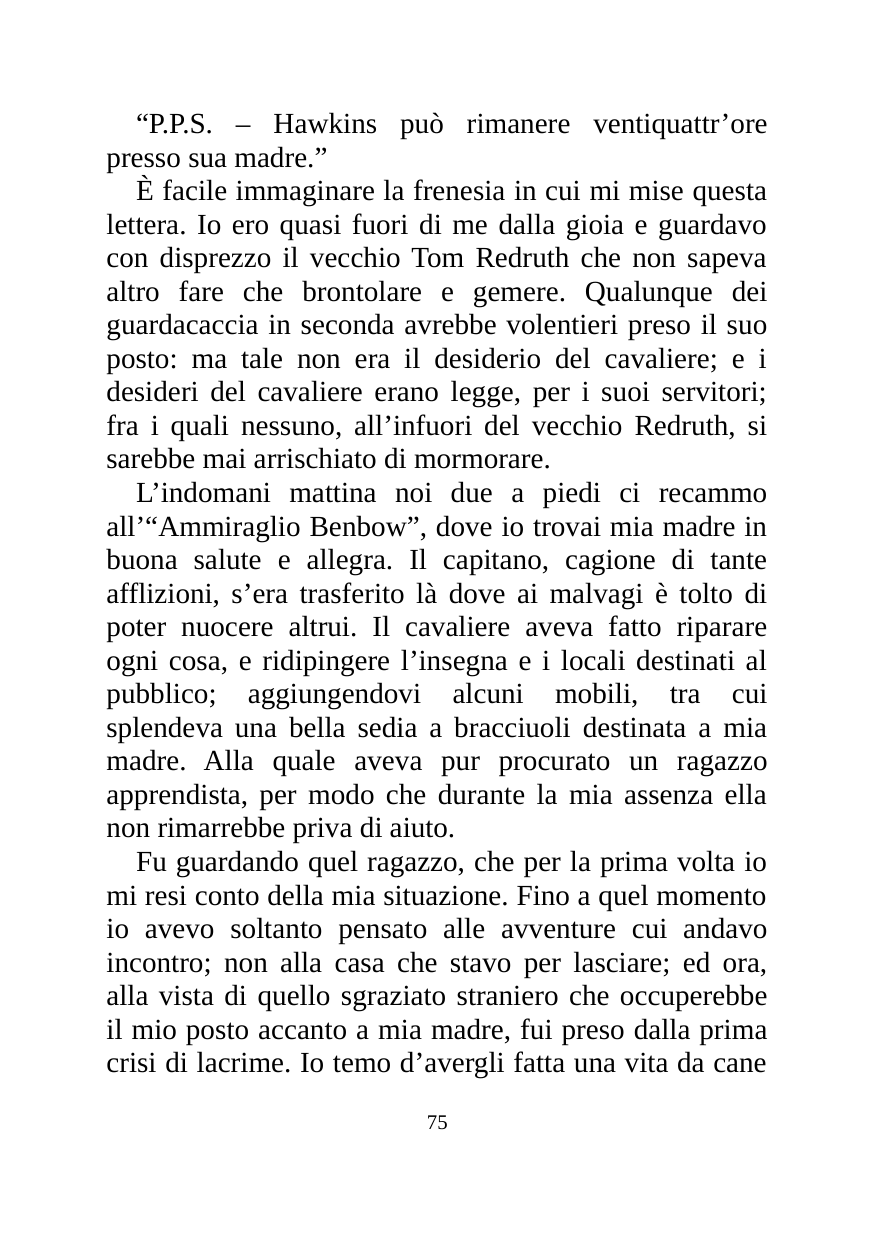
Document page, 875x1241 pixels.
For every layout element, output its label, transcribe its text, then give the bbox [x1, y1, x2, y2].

text Fu guardando quel ragazzo, che per la prima volta io mi resi conto della mia situazione. Fino a quel momento io avevo soltanto pensato alle avventure cui andavo incontro; non alla casa che stavo per lasciare; ed ora, alla vista di quello sgraziato straniero che occuperebbe il mio posto accanto a mia madre, fui preso dalla prima crisi di lacrime. Io temo d’avergli fatta una vita da cane [106, 844, 768, 1079]
text L’indomani mattina noi due a piedi ci recammo all’“Ammiraglio Benbow”, dove io trovai mia madre in buona salute e allegra. Il capitano, cagione di tante afflizioni, s’era trasferito là dove ai malvagi è tolto di poter nuocere altrui. Il cavaliere aveva fatto riparare ogni cosa, e ridipingere l’insegna e i locali destinati al pubblico; aggiungendovi alcuni mobili, tra cui splendeva una bella sedia a bracciuoli destinata a mia madre. Alla quale aveva pur procurato un ragazzo apprendista, per modo che durante la mia assenza ella non rimarrebbe priva di aiuto. [106, 475, 768, 844]
text È facile immaginare la frenesia in cui mi mise questa lettera. Io ero quasi fuori di me dalla gioia e guardavo con disprezzo il vecchio Tom Redruth che non sapeva altro fare che brontolare e gemere. Qualunque dei guardacaccia in seconda avrebbe volentieri preso il suo posto: ma tale non era il desiderio del cavaliere; e i desideri del cavaliere erano legge, per i suoi servitori; fra i quali nessuno, all’infuori del vecchio Redruth, si sarebbe mai arrischiato di mormorare. [106, 173, 768, 475]
text “P.P.S. – Hawkins può rimanere ventiquattr’ore presso sua madre.” [106, 106, 768, 173]
